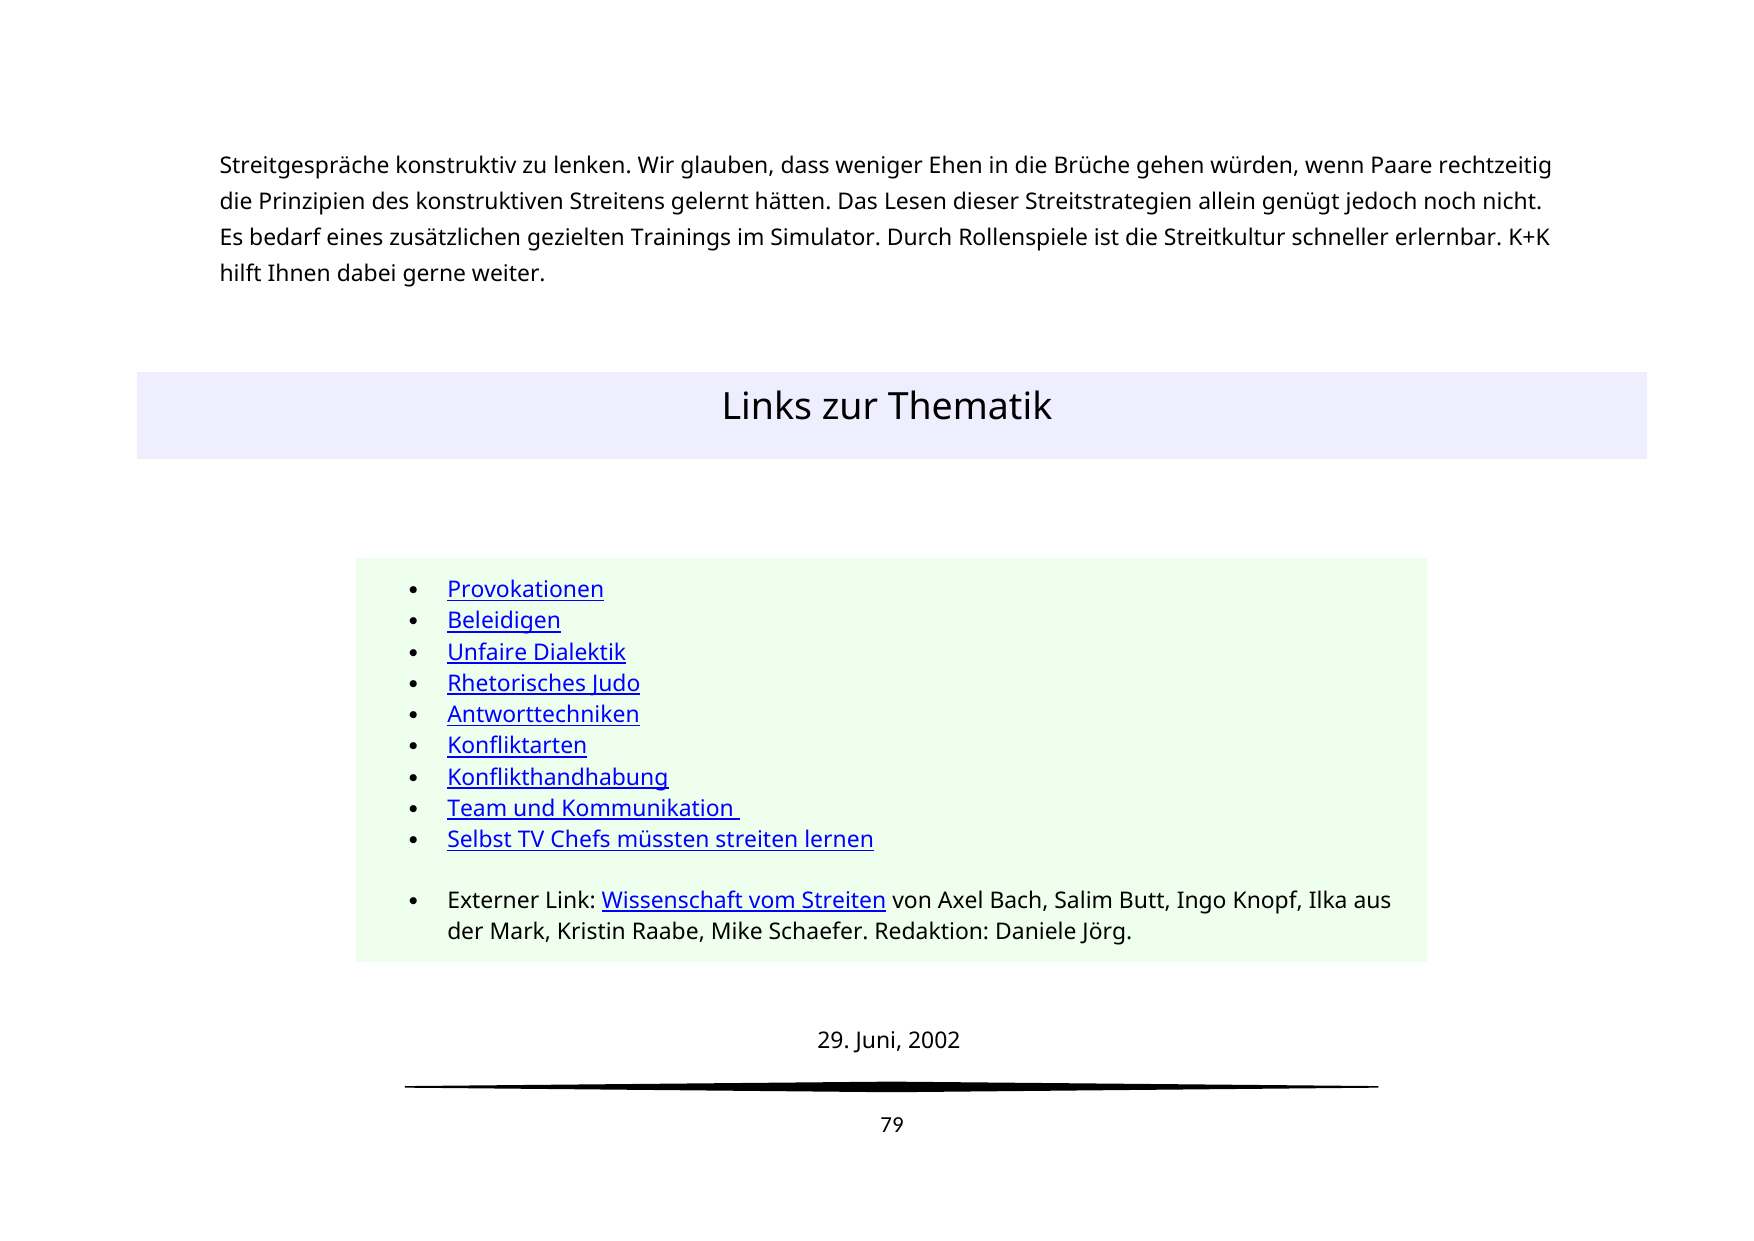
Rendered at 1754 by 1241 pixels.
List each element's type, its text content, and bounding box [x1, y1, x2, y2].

table_header [218, 495, 1566, 963]
table_header Streitgespräche konstruktiv zu lenken. Wir glauben, dass weniger Ehen in die Brüche gehen würden, wenn Paare rechtzeitig die Prinzipien des konstruktiven Streitens gelernt hätten. Das Lesen dieser Streitstrategien allein genügt jedoch noch nicht. Es bedarf eines zusätzlichen gezielten Trainings im Simulator. Durch Rollenspiele ist die Streitkultur schneller erlernbar. K+K hilft Ihnen dabei gerne weiter. [218, 148, 1566, 311]
text 29. Juni, 2002 [148, 1024, 1636, 1055]
table_header Provokationen Beleidigen Unfaire Dialektik Rhetorisches Judo Antworttechniken Konfliktarten Konflikthandhabung Team und Kommunikation Selbst TV Chefs müssten streiten lernen Externer Link: Wissenschaft vom Streiten von Axel Bach, Salim Butt, Ingo Knopf, Ilka aus der Mark, Kristin Raabe, Mike Schaefer. Redaktion: Daniele Jörg. [356, 558, 1427, 962]
table_header Links zur Thematik [137, 372, 1647, 459]
